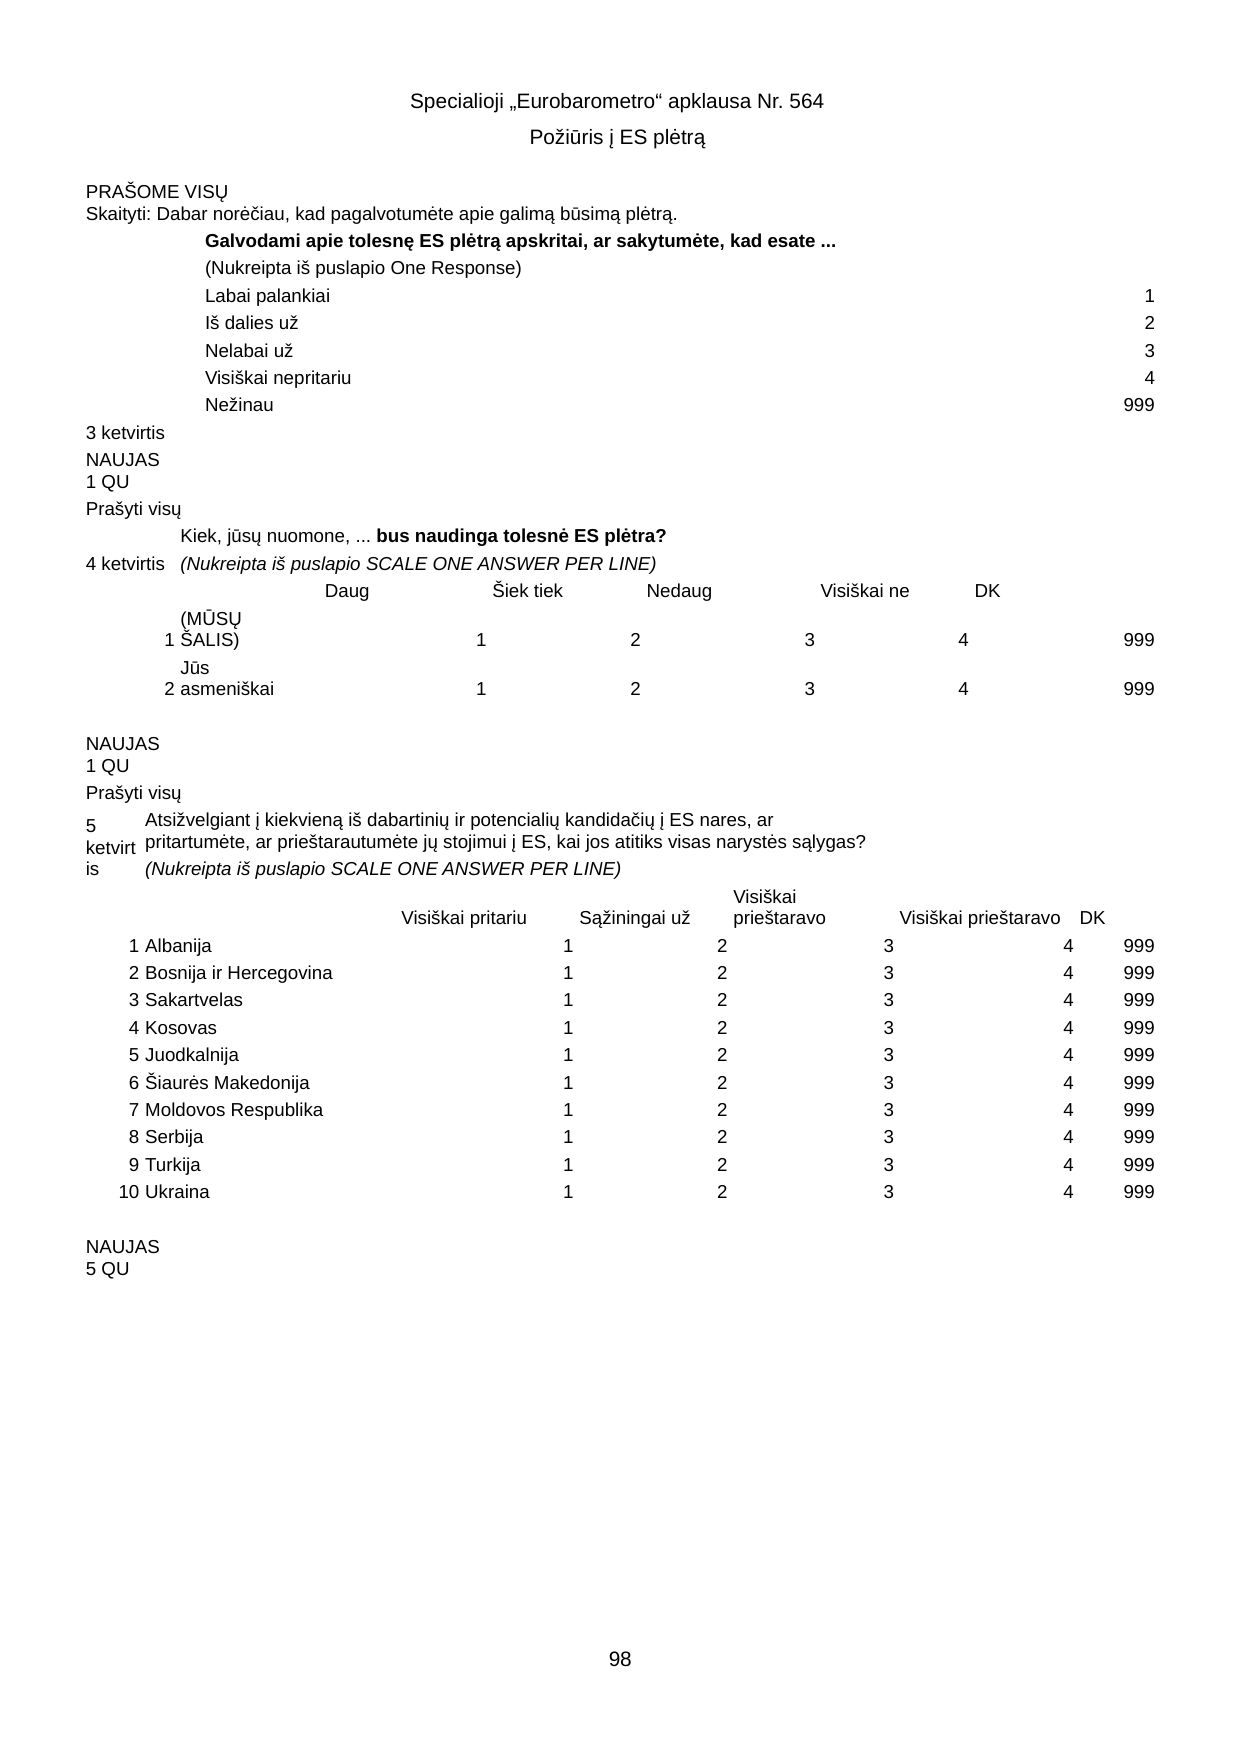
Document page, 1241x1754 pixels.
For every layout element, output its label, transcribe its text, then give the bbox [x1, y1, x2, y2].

table_cell Turkija [142, 1151, 398, 1178]
table_cell [83, 703, 177, 730]
table_cell Jūs asmeniškai [177, 654, 322, 702]
table_cell 1 [83, 932, 142, 959]
table_cell 3 [730, 932, 896, 959]
table_cell 4 [818, 605, 971, 653]
table_cell [83, 1206, 142, 1233]
table_cell 3 [730, 1014, 896, 1041]
table_cell 999 [1076, 932, 1157, 959]
table_cell Kiek, jūsų nuomone, ... bus naudinga tolesnė ES plėtra? [177, 523, 1062, 550]
table_cell [142, 1206, 1157, 1233]
table_cell [489, 1282, 576, 1309]
table_cell [1062, 703, 1076, 730]
table_cell 1 [398, 1069, 576, 1096]
table_cell [202, 1282, 322, 1309]
table_cell Atsižvelgiant į kiekvieną iš dabartinių ir potencialių kandidačių į ES nares, ar pritartumėte, ar prieštarautumėte jų stojimui į ES, kai jos atitiks visas narystės sąlygas? [142, 806, 1157, 855]
table_cell 2 [576, 1069, 730, 1096]
table_cell [896, 1282, 971, 1309]
table_cell Visiškai nepritariu [202, 364, 1062, 391]
table_cell 2 [576, 959, 730, 986]
table_cell 3 [730, 1096, 896, 1123]
table_cell [576, 1282, 643, 1309]
table_cell Nelabai už [202, 336, 1062, 364]
table_cell 2 [489, 605, 643, 653]
table_cell NAUJAS 1 QU [83, 730, 1062, 779]
table_cell 2 [576, 932, 730, 959]
table_cell 4 [896, 1123, 1076, 1151]
table_cell 2 [576, 1096, 730, 1123]
table_cell 999 [1076, 959, 1157, 986]
table_cell Šiek tiek [489, 577, 643, 604]
table_cell [1062, 495, 1076, 522]
table_cell Kosovas [142, 1014, 398, 1041]
table_cell [177, 577, 322, 604]
table_cell 2 [83, 959, 142, 986]
table_cell (MŪSŲ ŠALIS) [177, 605, 322, 653]
table_cell [1076, 730, 1157, 779]
table_cell [1076, 523, 1157, 550]
table_cell Sąžiningai už [576, 883, 730, 932]
table_cell 1 [1062, 282, 1157, 309]
table_cell [322, 1282, 398, 1309]
table_cell 2 [576, 1041, 730, 1068]
table_cell (Nukreipta iš puslapio One Response) [202, 254, 1062, 282]
table_cell 3 [730, 1123, 896, 1151]
table_cell 1 [398, 1151, 576, 1178]
table_cell 3 [730, 1041, 896, 1068]
table_cell 999 [1076, 1178, 1157, 1206]
table_cell 4 [896, 1151, 1076, 1178]
table_cell 1 [398, 1014, 576, 1041]
table_cell 3 [730, 1069, 896, 1096]
table_cell Ukraina [142, 1178, 398, 1206]
table_cell Visiškai prieštaravo [730, 883, 896, 932]
table_cell [1062, 1282, 1076, 1309]
table_cell [1076, 550, 1157, 577]
table_cell 9 [83, 1151, 142, 1178]
table_cell [202, 419, 1062, 446]
table_header PRAŠOME VISŲ Skaityti: Dabar norėčiau, kad pagalvotumėte apie galimą būsimą plėtrą. [83, 178, 1076, 227]
table_cell 1 [398, 986, 576, 1014]
table_cell 999 [1062, 391, 1157, 419]
table_cell 999 [1076, 1041, 1157, 1068]
table_cell 4 ketvirtis [83, 523, 177, 577]
table_cell 3 ketvirtis [83, 227, 202, 446]
table_cell [177, 703, 1062, 730]
table_cell 999 [1076, 1123, 1157, 1151]
table_cell Nedaug [644, 577, 817, 604]
table_cell Moldovos Respublika [142, 1096, 398, 1123]
table_cell 1 [398, 932, 576, 959]
table_cell 1 [398, 1041, 576, 1068]
table_cell 2 [576, 1151, 730, 1178]
table_cell 4 [896, 959, 1076, 986]
table_cell 999 [1076, 986, 1157, 1014]
table_cell Albanija [142, 932, 398, 959]
table_cell 7 [83, 1096, 142, 1123]
table_cell 4 [896, 932, 1076, 959]
table_cell [818, 1282, 896, 1309]
table_cell [644, 1282, 730, 1309]
table_cell NAUJAS 1 QU [83, 446, 1076, 495]
table_cell Daug [322, 577, 489, 604]
table_cell [1076, 703, 1157, 730]
table_cell 999 [1076, 1096, 1157, 1123]
table_cell [1062, 730, 1076, 779]
table_cell 3 [644, 605, 817, 653]
table_cell 4 [896, 1041, 1076, 1068]
table_cell 4 [896, 1014, 1076, 1041]
table_cell 2 [576, 986, 730, 1014]
table_cell 3 [730, 959, 896, 986]
table_cell Iš dalies už [202, 309, 1062, 336]
table_cell 5 ketvirtis [83, 806, 142, 883]
table_cell NAUJAS 5 QU [83, 1233, 1157, 1282]
table_cell 3 [730, 986, 896, 1014]
table_cell 3 [730, 1178, 896, 1206]
table_cell [1076, 446, 1157, 495]
table_cell 4 [818, 654, 971, 702]
table_cell 2 [489, 654, 643, 702]
table_cell 1 [398, 1123, 576, 1151]
table_cell [142, 1282, 177, 1309]
table_cell [1062, 419, 1157, 446]
table_cell [1062, 550, 1076, 577]
table_cell (Nukreipta iš puslapio SCALE ONE ANSWER PER LINE) [177, 550, 1062, 577]
table_cell [83, 1282, 142, 1309]
table_cell Visiškai pritariu [398, 883, 576, 932]
table_cell [83, 883, 142, 932]
table_cell Visiškai ne [818, 577, 971, 604]
table_cell 1 [322, 654, 489, 702]
table_cell 4 [896, 1096, 1076, 1123]
table_cell 1 [83, 605, 177, 653]
table_cell Prašyti visų [83, 495, 1062, 522]
table_cell Bosnija ir Hercegovina [142, 959, 398, 986]
table_cell 2 [1062, 309, 1157, 336]
table_cell 2 [576, 1123, 730, 1151]
table_cell [1076, 495, 1157, 522]
table_cell 3 [730, 1151, 896, 1178]
table_cell 5 [83, 1041, 142, 1068]
table_cell 4 [896, 986, 1076, 1014]
table_cell Serbija [142, 1123, 398, 1151]
table_cell (Nukreipta iš puslapio SCALE ONE ANSWER PER LINE) [142, 855, 1157, 883]
table_cell [971, 1282, 1062, 1309]
table_cell 8 [83, 1123, 142, 1151]
table_header [1076, 178, 1157, 227]
table_cell [730, 1282, 817, 1309]
table_cell 1 [398, 1178, 576, 1206]
table_cell 999 [971, 605, 1157, 653]
table_cell [177, 1282, 202, 1309]
table_cell [1076, 227, 1157, 254]
table_cell [1062, 523, 1076, 550]
table_cell 3 [644, 654, 817, 702]
table_cell [1062, 254, 1157, 282]
table_cell 999 [971, 654, 1157, 702]
table_cell Visiškai prieštaravo [896, 883, 1076, 932]
table_cell 2 [576, 1178, 730, 1206]
table_cell DK [1076, 883, 1157, 932]
table_cell 3 [83, 986, 142, 1014]
table_cell 4 [1062, 364, 1157, 391]
table_cell 4 [896, 1178, 1076, 1206]
table_cell 10 [83, 1178, 142, 1206]
table_cell Galvodami apie tolesnę ES plėtrą apskritai, ar sakytumėte, kad esate ... [202, 227, 1076, 254]
table_cell [83, 577, 177, 604]
table_cell Labai palankiai [202, 282, 1062, 309]
table_cell [1076, 1282, 1157, 1309]
table_cell 999 [1076, 1014, 1157, 1041]
table_cell DK [971, 577, 1157, 604]
table_cell 999 [1076, 1069, 1157, 1096]
table_cell 999 [1076, 1151, 1157, 1178]
table_cell [142, 883, 398, 932]
table_cell Šiaurės Makedonija [142, 1069, 398, 1096]
table_cell 1 [398, 1096, 576, 1123]
table_cell 4 [83, 1014, 142, 1041]
table_cell Juodkalnija [142, 1041, 398, 1068]
table_cell Sakartvelas [142, 986, 398, 1014]
table_cell 1 [322, 605, 489, 653]
table_cell 1 [398, 959, 576, 986]
table_cell Nežinau [202, 391, 1062, 419]
table_cell 2 [83, 654, 177, 702]
table_cell 6 [83, 1069, 142, 1096]
table_cell Prašyti visų [83, 779, 1157, 806]
table_cell 3 [1062, 336, 1157, 364]
table_cell 2 [576, 1014, 730, 1041]
table_cell [398, 1282, 489, 1309]
table_cell 4 [896, 1069, 1076, 1096]
